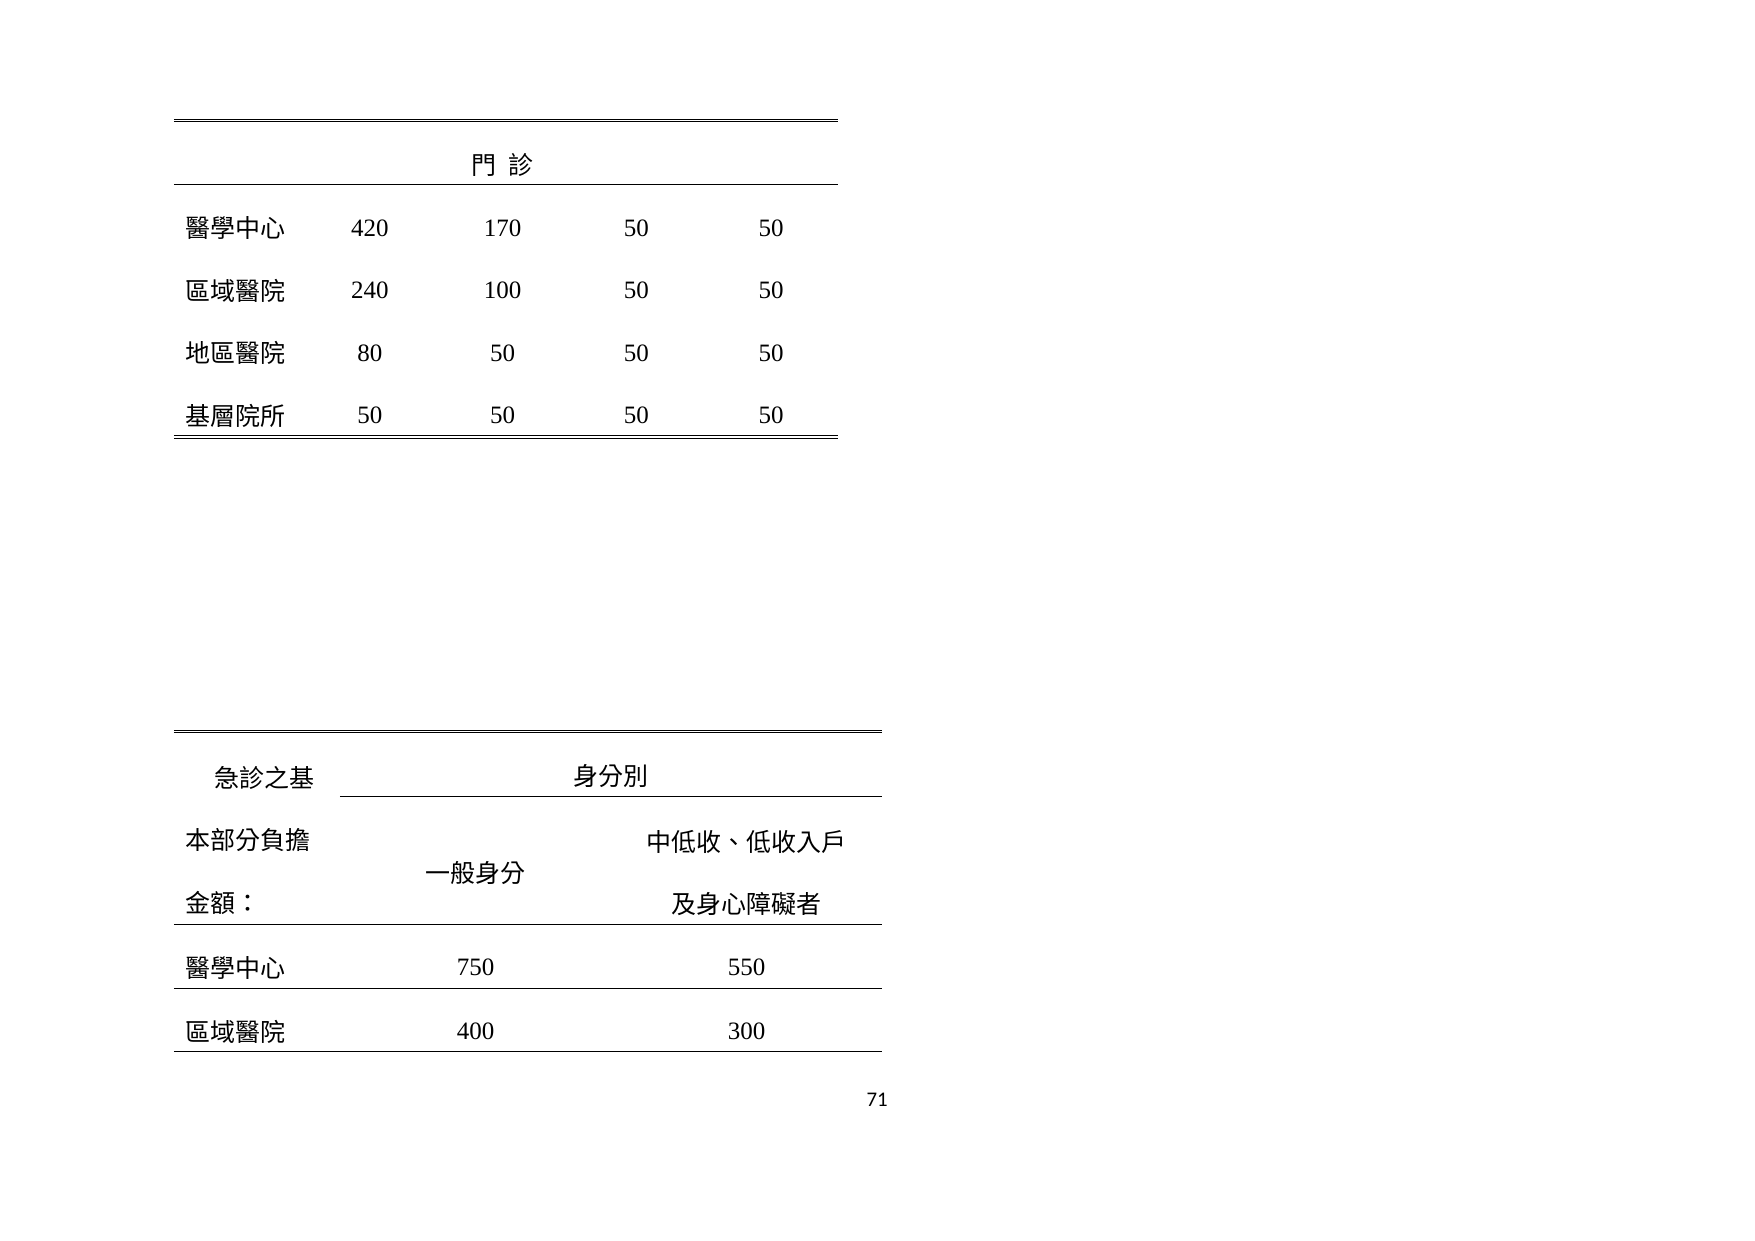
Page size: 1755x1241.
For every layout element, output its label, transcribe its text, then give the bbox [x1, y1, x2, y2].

table_header [569, 122, 703, 184]
table_cell 50 [569, 185, 703, 248]
table_cell 地區醫院 [174, 310, 303, 373]
table_cell 50 [569, 373, 703, 435]
table_header 急診之基本部分負擔金額： [174, 733, 340, 924]
table_cell 240 [303, 248, 436, 310]
table_header [704, 122, 838, 184]
table_header 門 診 [436, 122, 569, 184]
table_cell 50 [569, 310, 703, 373]
table_cell 50 [436, 373, 569, 435]
table_cell 50 [704, 185, 838, 248]
table_cell 50 [303, 373, 436, 435]
table_cell 50 [436, 310, 569, 373]
table_cell 170 [436, 185, 569, 248]
table_header 身分別 [340, 733, 882, 796]
table_cell 300 [611, 989, 882, 1051]
table_cell 80 [303, 310, 436, 373]
table_cell [118, 119, 1658, 1052]
table_cell 750 [340, 925, 611, 987]
table_cell 50 [704, 310, 838, 373]
table_cell 50 [704, 373, 838, 435]
table_header [174, 122, 303, 184]
table_header [303, 122, 436, 184]
table_cell 50 [704, 248, 838, 310]
table_cell 50 [569, 248, 703, 310]
table_cell 550 [611, 925, 882, 987]
table_cell 中低收、低收入戶 及身心障礙者 [611, 797, 882, 924]
table_cell 100 [436, 248, 569, 310]
table_cell 一般身分 [340, 797, 611, 924]
table_cell 區域醫院 [174, 248, 303, 310]
table_cell 基層院所 [174, 373, 303, 435]
table_cell 420 [303, 185, 436, 248]
table_cell 400 [340, 989, 611, 1051]
table_cell 醫學中心 [174, 185, 303, 248]
table_cell 醫學中心 [174, 925, 340, 987]
table_cell 區域醫院 [174, 989, 340, 1051]
